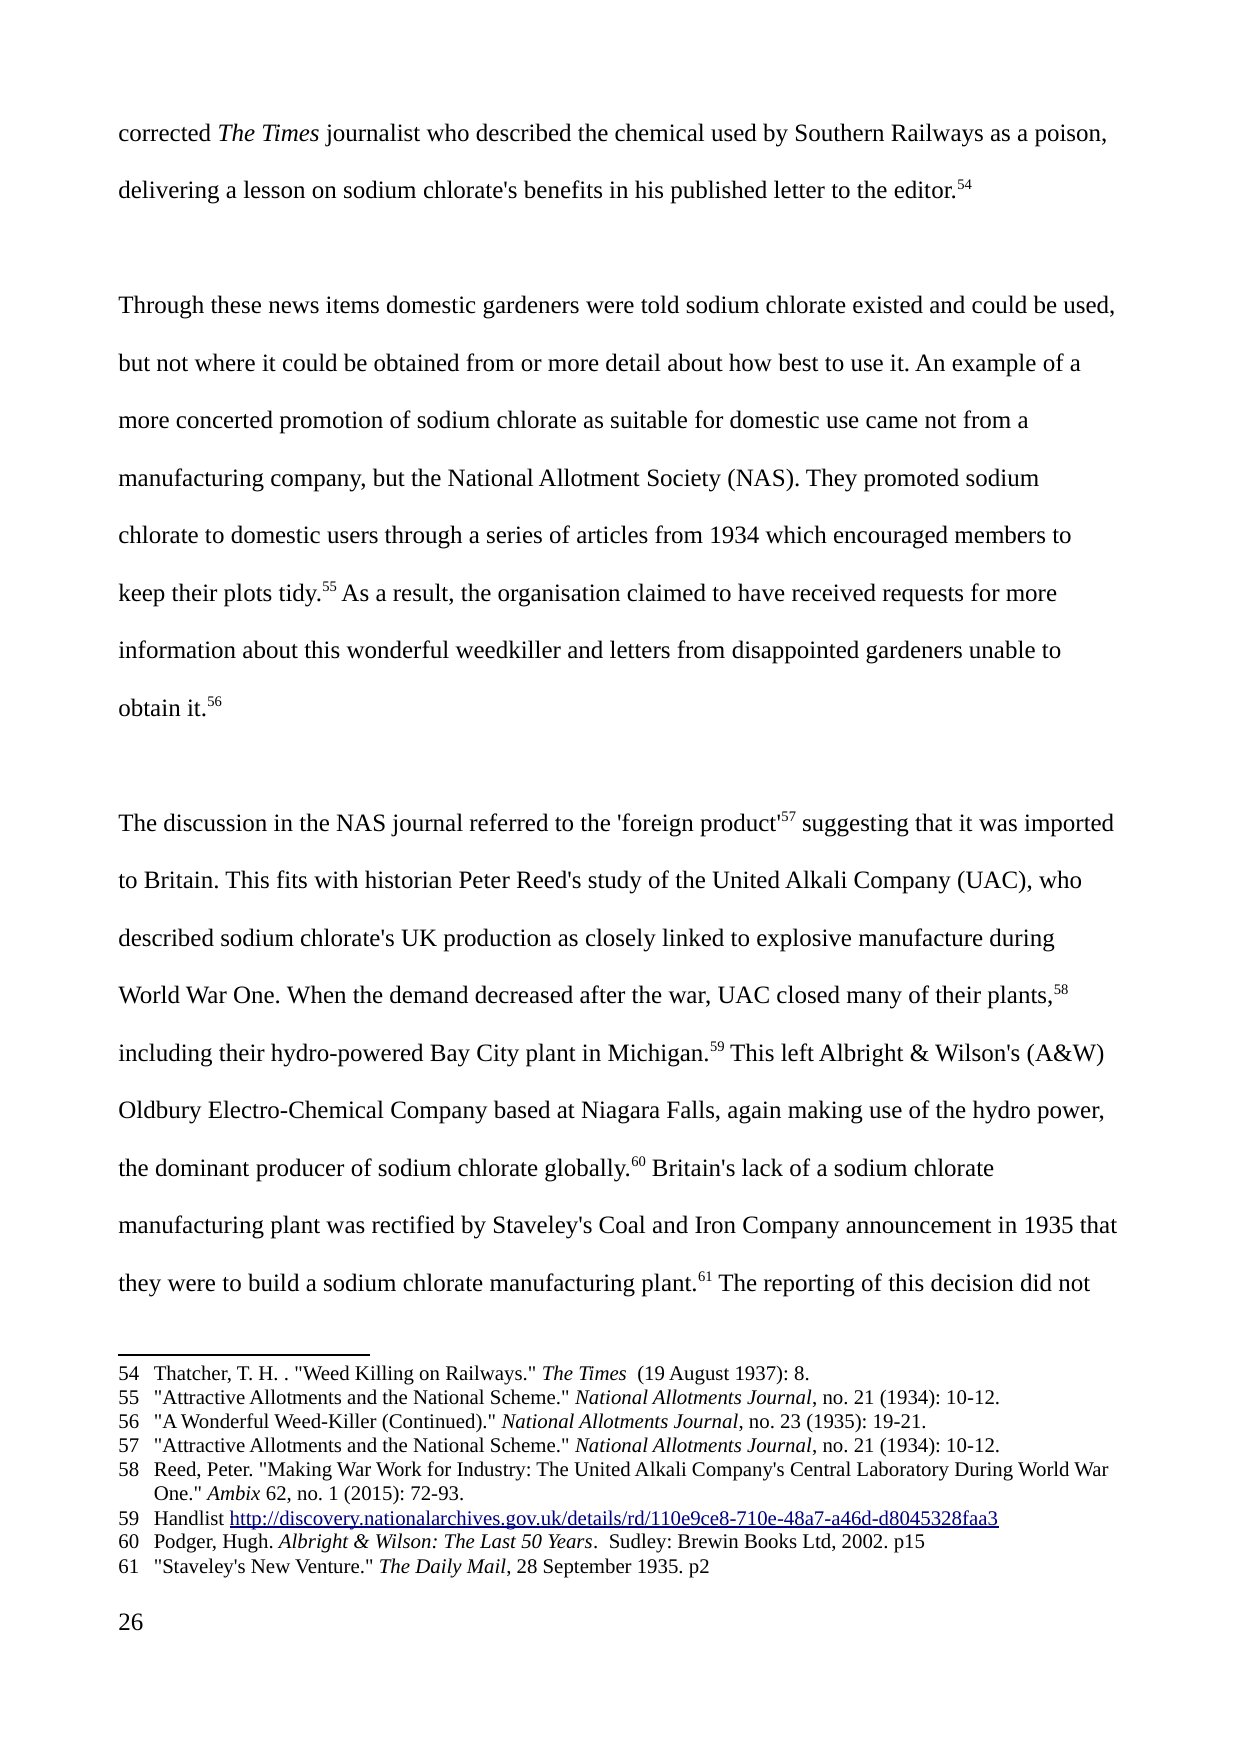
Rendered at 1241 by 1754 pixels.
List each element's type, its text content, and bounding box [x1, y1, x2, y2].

text "Staveley's New Venture." The Daily Mail, 28 September 1935. p2 [118, 1553, 1122, 1578]
text Podger, Hugh. Albright & Wilson: The Last 50 Years. Sudley: Brewin Books Ltd, 2002. p15 [118, 1529, 1122, 1553]
text Handlist http://discovery.nationalarchives.gov.uk/details/rd/110e9ce8-710e-48a7-a46d-d8045328faa3 [118, 1505, 1122, 1529]
text Through these news items domestic gardeners were told sodium chlorate existed and could be used, but not where it could be obtained from or more detail about how best to use it. An example of a more concerted promotion of sodium chlorate as suitable for domestic use came not from a manufacturing company, but the National Allotment Society (NAS). They promoted sodium chlorate to domestic users through a series of articles from 1934 which encouraged members to keep their plots tidy. As a result, the organisation claimed to have received requests for more information about this wonderful weedkiller and letters from disappointed gardeners unable to obtain it. [118, 291, 1122, 722]
text corrected The Times journalist who described the chemical used by Southern Railways as a poison, delivering a lesson on sodium chlorate's benefits in his published letter to the editor. [118, 118, 1122, 204]
text "A Wonderful Weed-Killer (Continued)." National Allotments Journal, no. 23 (1935): 19-21. [118, 1409, 1122, 1433]
text Thatcher, T. H. . "Weed Killing on Railways." The Times (19 August 1937): 8. [118, 1361, 1122, 1385]
text "Attractive Allotments and the National Scheme." National Allotments Journal, no. 21 (1934): 10-12. [118, 1433, 1122, 1457]
text Reed, Peter. "Making War Work for Industry: The United Alkali Company's Central Laboratory During World War One." Ambix 62, no. 1 (2015): 72-93. [118, 1457, 1122, 1505]
text The discussion in the NAS journal referred to the 'foreign product' suggesting that it was imported to Britain. This fits with historian Peter Reed's study of the United Alkali Company (UAC), who described sodium chlorate's UK production as closely linked to explosive manufacture during World War One. When the demand decreased after the war, UAC closed many of their plants, including their hydro-powered Bay City plant in Michigan. This left Albright & Wilson's (A&W) Oldbury Electro-Chemical Company based at Niagara Falls, again making use of the hydro power, the dominant producer of sodium chlorate globally. Britain's lack of a sodium chlorate manufacturing plant was rectified by Staveley's Coal and Iron Company announcement in 1935 that they were to build a sodium chlorate manufacturing plant. The reporting of this decision did not [118, 808, 1122, 1297]
text "Attractive Allotments and the National Scheme." National Allotments Journal, no. 21 (1934): 10-12. [118, 1385, 1122, 1409]
